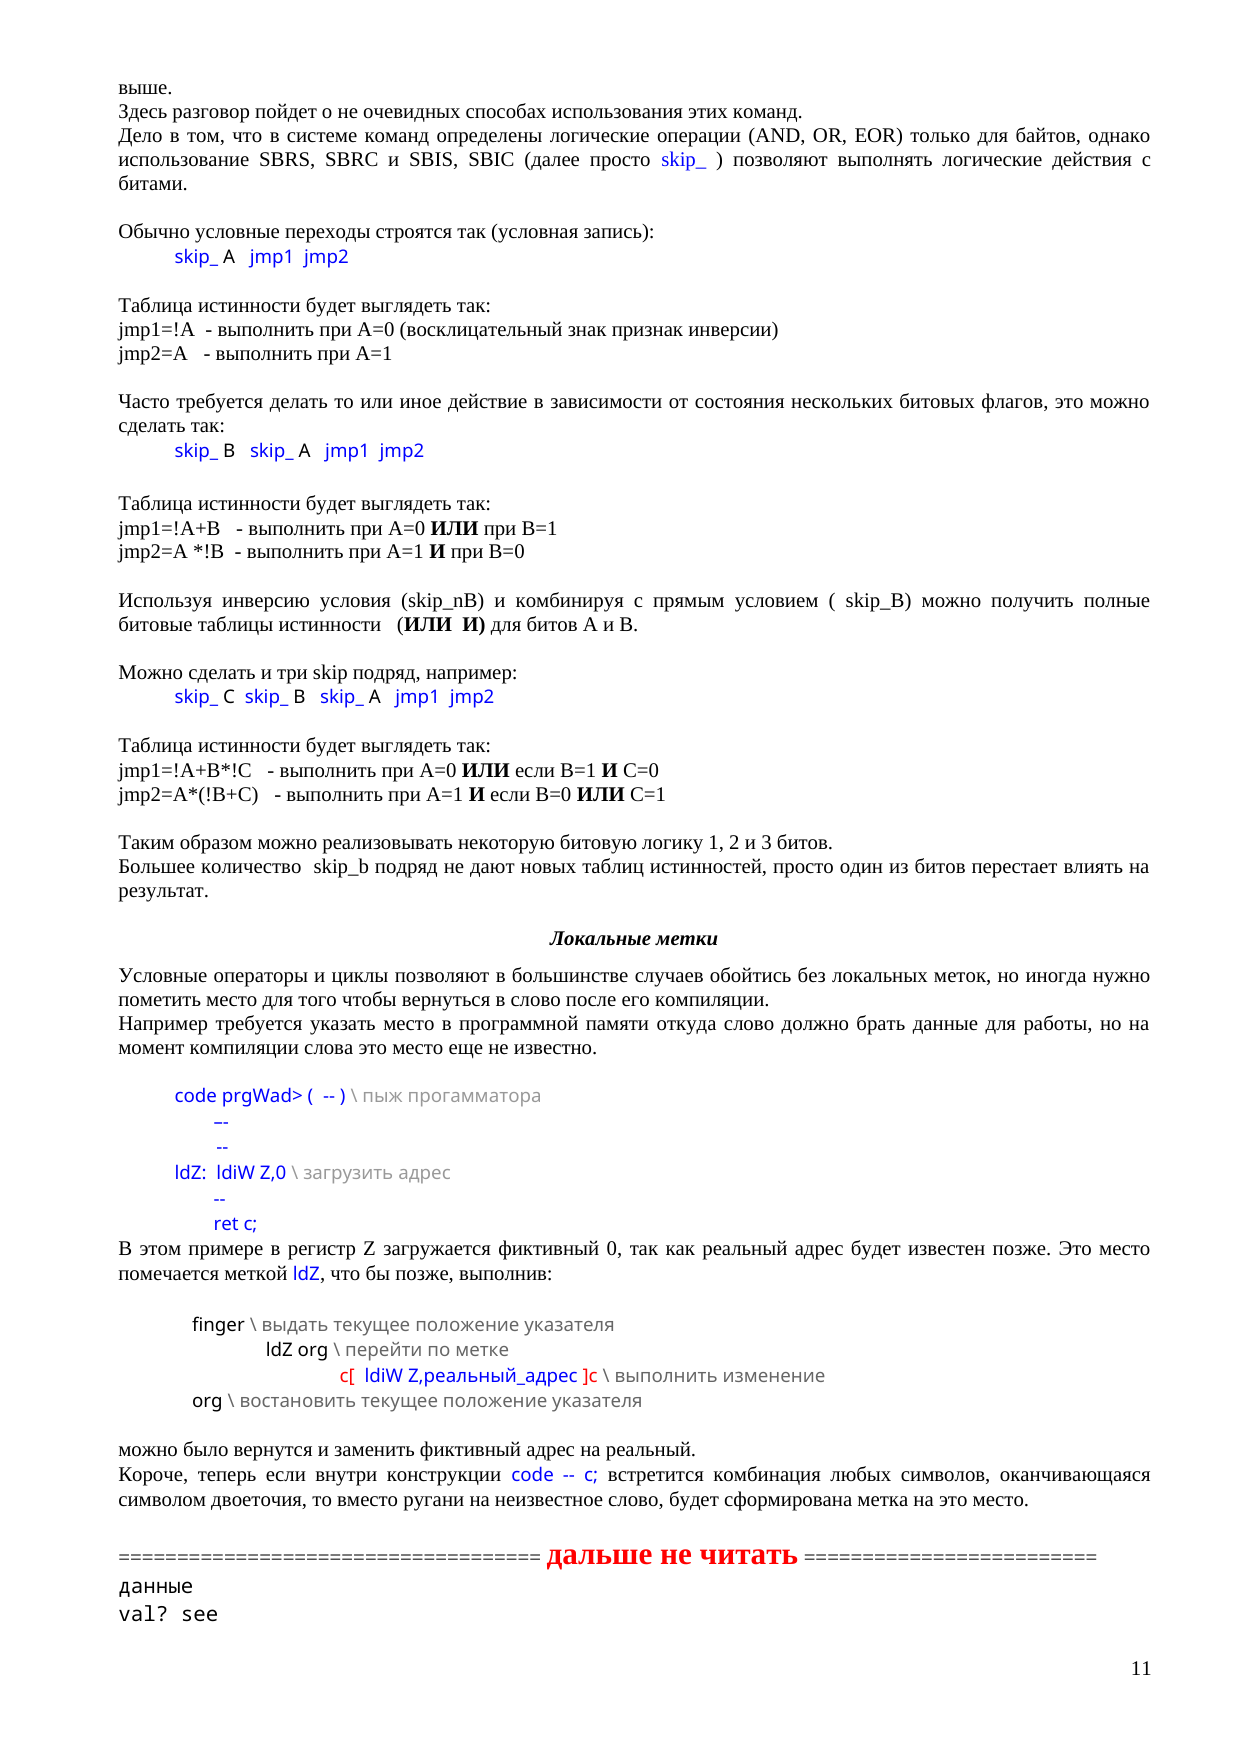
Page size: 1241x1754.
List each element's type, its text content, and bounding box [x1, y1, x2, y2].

text В этом примере в регистр Z загружается фиктивный 0, так как реальный адрес будет известен позже. Это место помечается меткой ldZ, что бы позже, выполнив: [118, 1236, 1152, 1286]
text Используя инверсию условия (skip_nB) и комбинируя с прямым условием ( skip_B) можно получить полные битовые таблицы истинности (ИЛИ И) для битов A и B. [118, 588, 1152, 636]
text jmp1=!A - выполнить при А=0 (восклицательный знак признак инверсии) [118, 317, 1152, 341]
text Короче, теперь если внутри конструкции code -- c; встретится комбинация любых символов, оканчивающаяся символом двоеточия, то вместо ругани на неизвестное слово, будет сформирована метка на это место. [118, 1461, 1152, 1511]
text -- [174, 1134, 1152, 1159]
text –- [174, 1108, 1152, 1134]
text jmp2=A*(!B+C) - выполнить при А=1 И если B=0 ИЛИ C=1 [118, 782, 1152, 806]
text Обычно условные переходы строятся так (условная запись): [118, 219, 1152, 243]
text Таблица истинности будет выглядеть так: [118, 491, 1152, 515]
text jmp1=!A+В - выполнить при А=0 ИЛИ при В=1 [118, 515, 1152, 539]
text Таблица истинности будет выглядеть так: [118, 733, 1152, 757]
text jmp1=!A+B*!C - выполнить при А=0 ИЛИ если B=1 И C=0 [118, 757, 1152, 782]
text jmp2=A - выполнить при А=1 [118, 341, 1152, 365]
text Можно сделать и три skip подряд, например: [118, 660, 1152, 684]
text Локальные метки [118, 926, 1152, 950]
text выше. Здесь разговор пойдет о не очевидных способах использования этих команд. [118, 75, 1152, 123]
text данные [118, 1571, 1152, 1599]
text Часто требуется делать то или иное действие в зависимости от состояния нескольких битовых флагов, это можно сделать так: [118, 389, 1152, 437]
text ==================================== дальше не читать ========================= [118, 1535, 1152, 1571]
text skip_ A jmp1 jmp2 [174, 243, 1152, 269]
text Условные операторы и циклы позволяют в большинстве случаев обойтись без локальных меток, но иногда нужно пометить место для того чтобы вернуться в слово после его компиляции. [118, 962, 1152, 1011]
text org \ востановить текущее положение указателя [118, 1388, 1152, 1413]
text Дело в том, что в системе команд определены логические операции (AND, OR, EOR) только для байтов, однако использование SBRS, SBRC и SBIS, SBIC (далее просто skip_ ) позволяют выполнять логические действия с битами. [118, 123, 1152, 195]
text Например требуется указать место в программной памяти откуда слово должно брать данные для работы, но на момент компиляции слова это место еще не известно. [118, 1011, 1152, 1059]
text c[ ldiW Z,реальный_адрес ]c \ выполнить изменение [174, 1362, 1152, 1388]
text Таблица истинности будет выглядеть так: [118, 293, 1152, 317]
text Таким образом можно реализовывать некоторую битовую логику 1, 2 и 3 битов. [118, 830, 1152, 854]
text ret c; [174, 1210, 1152, 1236]
text jmp2=A *!В - выполнить при А=1 И при В=0 [118, 539, 1152, 563]
text ldZ org \ перейти по метке [174, 1337, 1152, 1362]
text code prgWad> ( -- ) \ пыж прогамматора [174, 1083, 1152, 1108]
text можно было вернутся и заменить фиктивный адрес на реальный. [118, 1437, 1152, 1461]
text Большее количество skip_b подряд не дают новых таблиц истинностей, просто один из битов перестает влиять на результат. [118, 854, 1152, 902]
text ldZ: ldiW Z,0 \ загрузить адрес [174, 1159, 1152, 1185]
text val? see [118, 1599, 1152, 1628]
text skip_ C skip_ B skip_ A jmp1 jmp2 [174, 684, 1152, 709]
text -- [174, 1185, 1152, 1210]
text skip_ B skip_ A jmp1 jmp2 [174, 437, 1152, 463]
text finger \ выдать текущее положение указателя [118, 1311, 1152, 1337]
